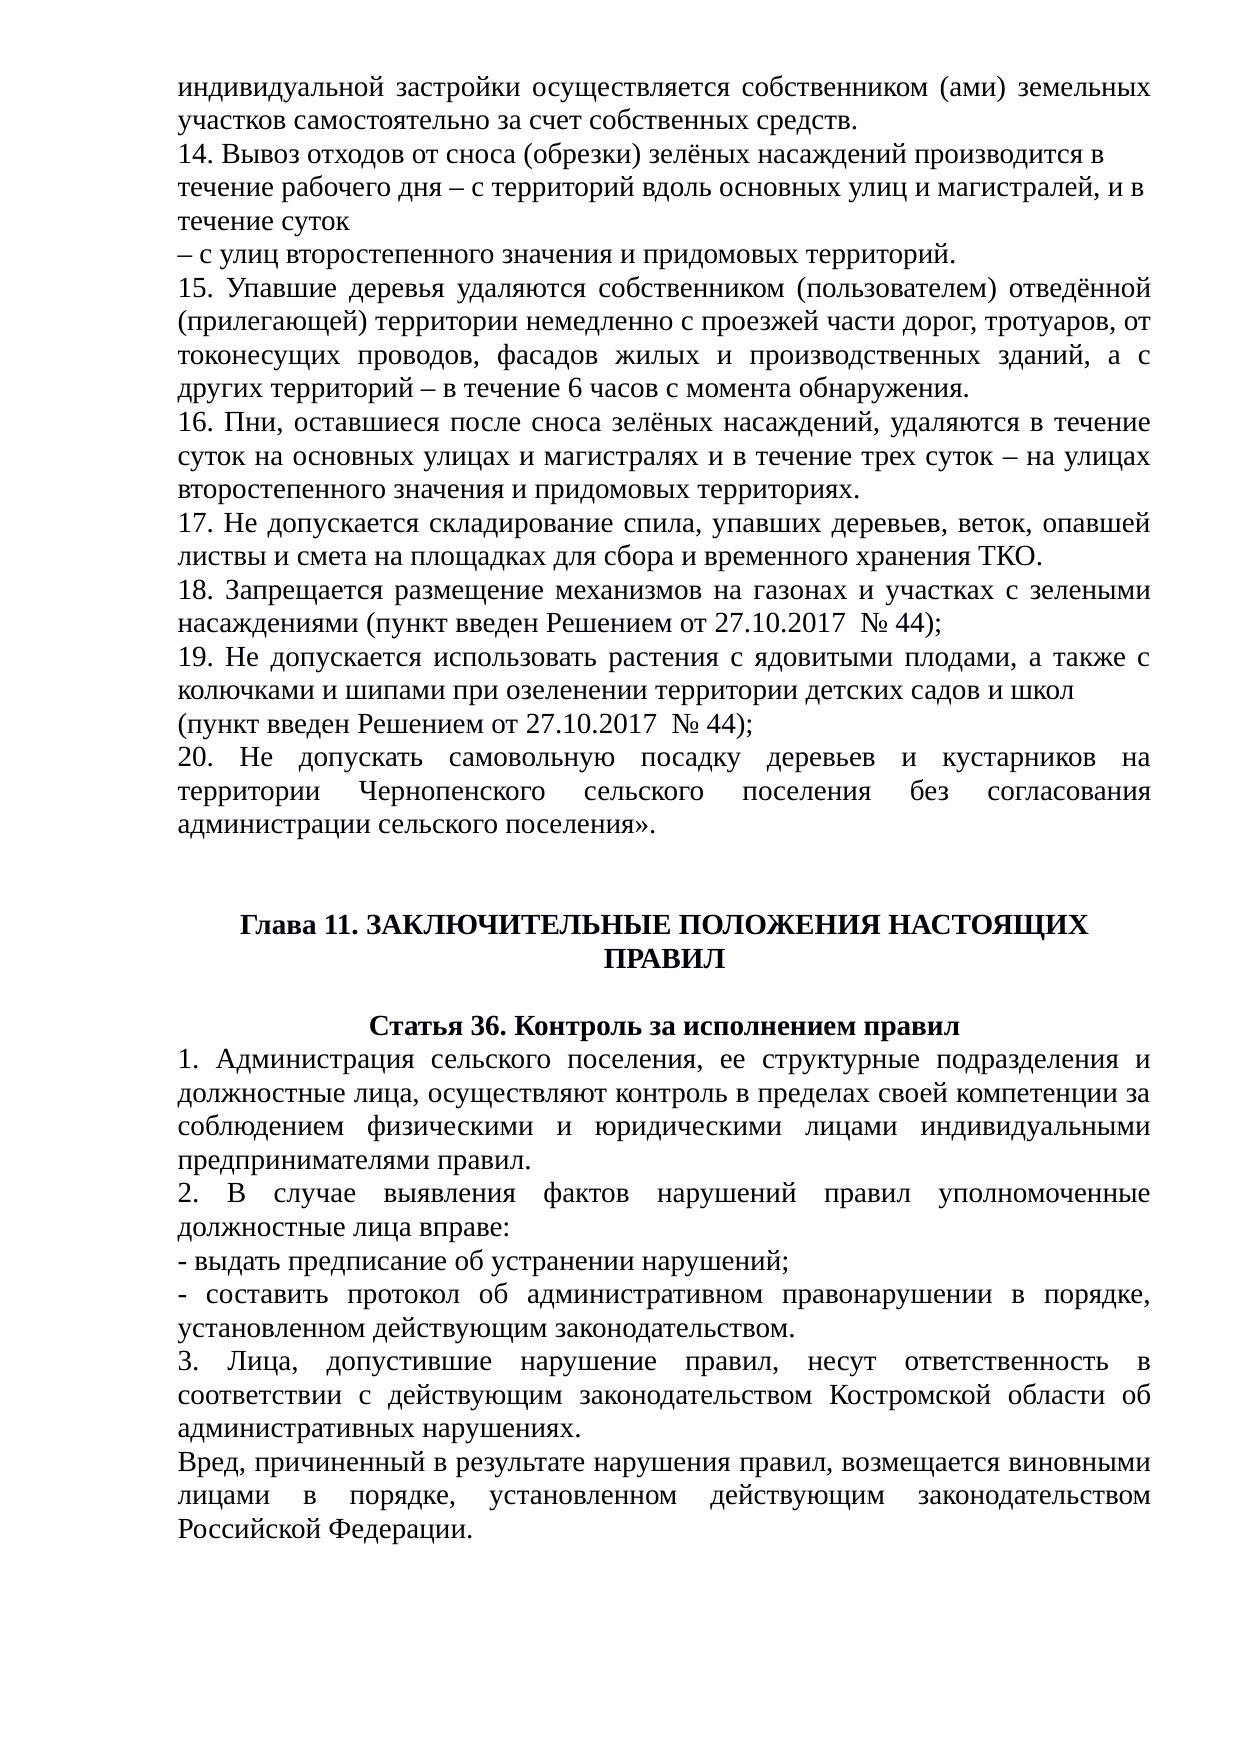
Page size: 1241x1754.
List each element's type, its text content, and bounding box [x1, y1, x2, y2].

text 3. Лица, допустившие нарушение правил, несут ответственность в соответствии с действующим законодательством Костромской области об административных нарушениях. [177, 1343, 1152, 1444]
text 14. Вывоз отходов от сноса (обрезки) зелёных насаждений производится в течение рабочего дня – с территорий вдоль основных улиц и магистралей, и в течение суток – с улиц второстепенного значения и придомовых территорий. [177, 136, 1152, 270]
text 15. Упавшие деревья удаляются собственником (пользователем) отведённой (прилегающей) территории немедленно с проезжей части дорог, тротуаров, от токонесущих проводов, фасадов жилых и производственных зданий, а с других территорий – в течение 6 часов с момента обнаружения. [177, 270, 1152, 404]
text индивидуальной застройки осуществляется собственником (ами) земельных участков самостоятельно за счет собственных средств. [177, 69, 1152, 136]
text 20. Не допускать самовольную посадку деревьев и кустарников на территории Чернопенского сельского поселения без согласования администрации сельского поселения». [177, 739, 1152, 840]
text 2. В случае выявления фактов нарушений правил уполномоченные должностные лица вправе: [177, 1176, 1152, 1243]
text (пункт введен Решением от 27.10.2017 № 44); [177, 706, 1152, 739]
text Статья 36. Контроль за исполнением правил [177, 1008, 1152, 1041]
text Вред, причиненный в результате нарушения правил, возмещается виновными лицами в порядке, установленном действующим законодательством Российской Федерации. [177, 1444, 1152, 1544]
text Глава 11. ЗАКЛЮЧИТЕЛЬНЫЕ ПОЛОЖЕНИЯ НАСТОЯЩИХ ПРАВИЛ [177, 907, 1152, 974]
text 18. Запрещается размещение механизмов на газонах и участках с зелеными насаждениями (пункт введен Решением от 27.10.2017 № 44); [177, 572, 1152, 639]
text 16. Пни, оставшиеся после сноса зелёных насаждений, удаляются в течение суток на основных улицах и магистралях и в течение трех суток – на улицах второстепенного значения и придомовых территориях. [177, 404, 1152, 505]
text 1. Администрация сельского поселения, ее структурные подразделения и должностные лица, осуществляют контроль в пределах своей компетенции за соблюдением физическими и юридическими лицами индивидуальными предпринимателями правил. [177, 1041, 1152, 1176]
text 17. Не допускается складирование спила, упавших деревьев, веток, опавшей листвы и смета на площадках для сбора и временного хранения ТКО. [177, 505, 1152, 572]
text 19. Не допускается использовать растения с ядовитыми плодами, а также с колючками и шипами при озеленении территории детских садов и школ [177, 639, 1152, 706]
text - выдать предписание об устранении нарушений; [177, 1243, 1152, 1276]
text - составить протокол об административном правонарушении в порядке, установленном действующим законодательством. [177, 1276, 1152, 1343]
